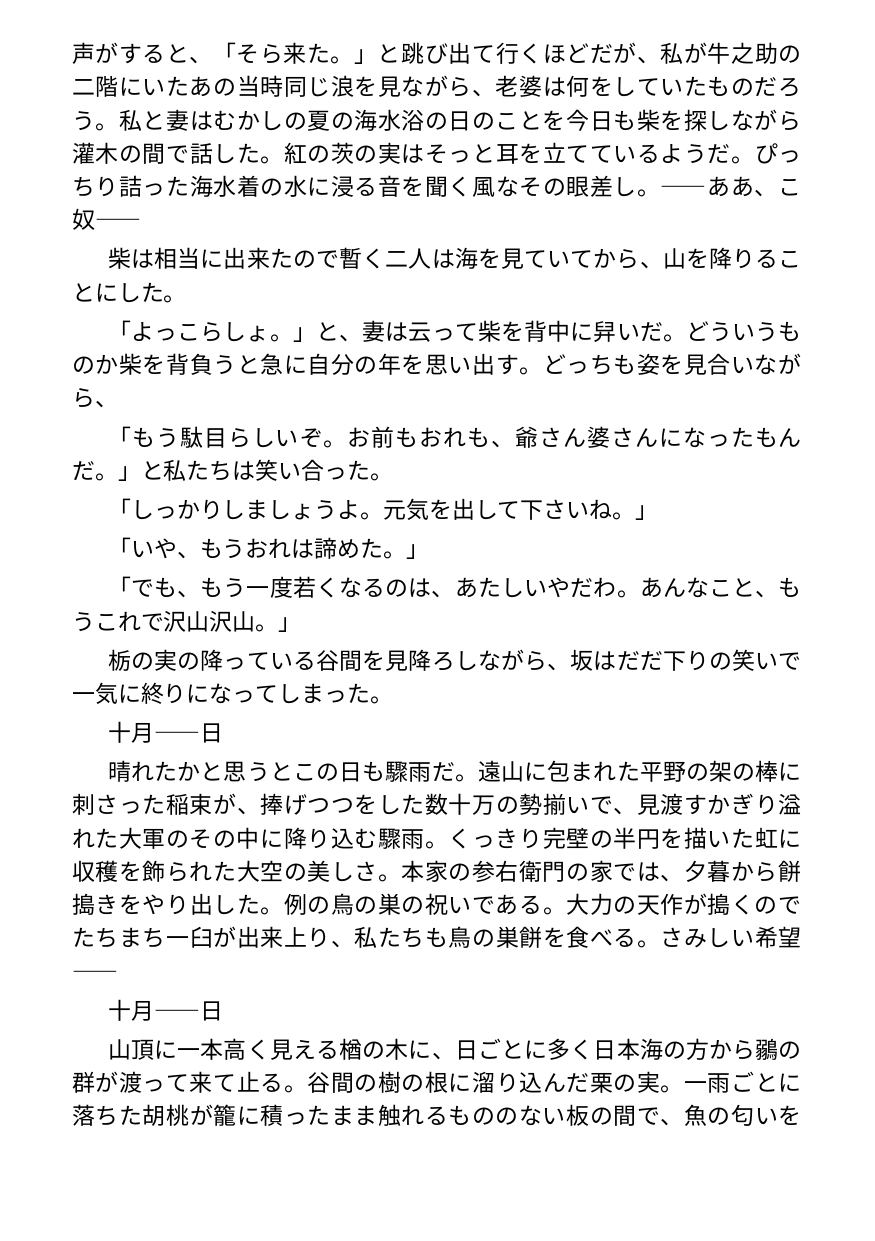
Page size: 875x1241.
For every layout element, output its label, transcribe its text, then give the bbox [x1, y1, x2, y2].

text 柴は相当に出来たので暫く二人は海を見ていてから、山を降りることにした。 [72, 241, 802, 308]
text 晴れたかと思うとこの日も驟雨だ。遠山に包まれた平野の架の棒に刺さった稲束が、捧げつつをした数十万の勢揃いで、見渡すかぎり溢れた大軍のその中に降り込む驟雨。くっきり完壁の半円を描いた虹に収穫を飾られた大空の美しさ。本家の参右衛門の家では、夕暮から餅搗きをやり出した。例の鳥の巣の祝いである。大力の天作が搗くのでたちまち一臼が出来上り、私たちも鳥の巣餅を食べる。さみしい希望―― [72, 754, 802, 987]
text 十月――日 [72, 993, 802, 1026]
text 「でも、もう一度若くなるのは、あたしいやだわ。あんなこと、もうこれで沢山沢山。」 [72, 570, 802, 637]
text 声がすると、「そら来た。」と跳び出て行くほどだが、私が牛之助の二階にいたあの当時同じ浪を見ながら、老婆は何をしていたものだろう。私と妻はむかしの夏の海水浴の日のことを今日も柴を探しながら灌木の間で話した。紅の茨の実はそっと耳を立てているようだ。ぴっちり詰った海水着の水に浸る音を聞く風なその眼差し。――ああ、こ奴―― [72, 36, 802, 235]
text 「もう駄目らしいぞ。お前もおれも、爺さん婆さんになったもんだ。」と私たちは笑い合った。 [72, 419, 802, 486]
text 山頂に一本高く見える楢の木に、日ごとに多く日本海の方から鶸の群が渡って来て止る。谷間の樹の根に溜り込んだ栗の実。一雨ごとに落ちた胡桃が籠に積ったまま触れるもののない板の間で、魚の匂いを [72, 1032, 802, 1131]
text 「しっかりしましょうよ。元気を出して下さいね。」 [72, 492, 802, 525]
text 栃の実の降っている谷間を見降ろしながら、坂はだだ下りの笑いで一気に終りになってしまった。 [72, 642, 802, 709]
text 十月――日 [72, 715, 802, 748]
text 「よっこらしょ。」と、妻は云って柴を背中に舁いだ。どういうものか柴を背負うと急に自分の年を思い出す。どっちも姿を見合いながら、 [72, 314, 802, 413]
text 「いや、もうおれは諦めた。」 [72, 531, 802, 564]
